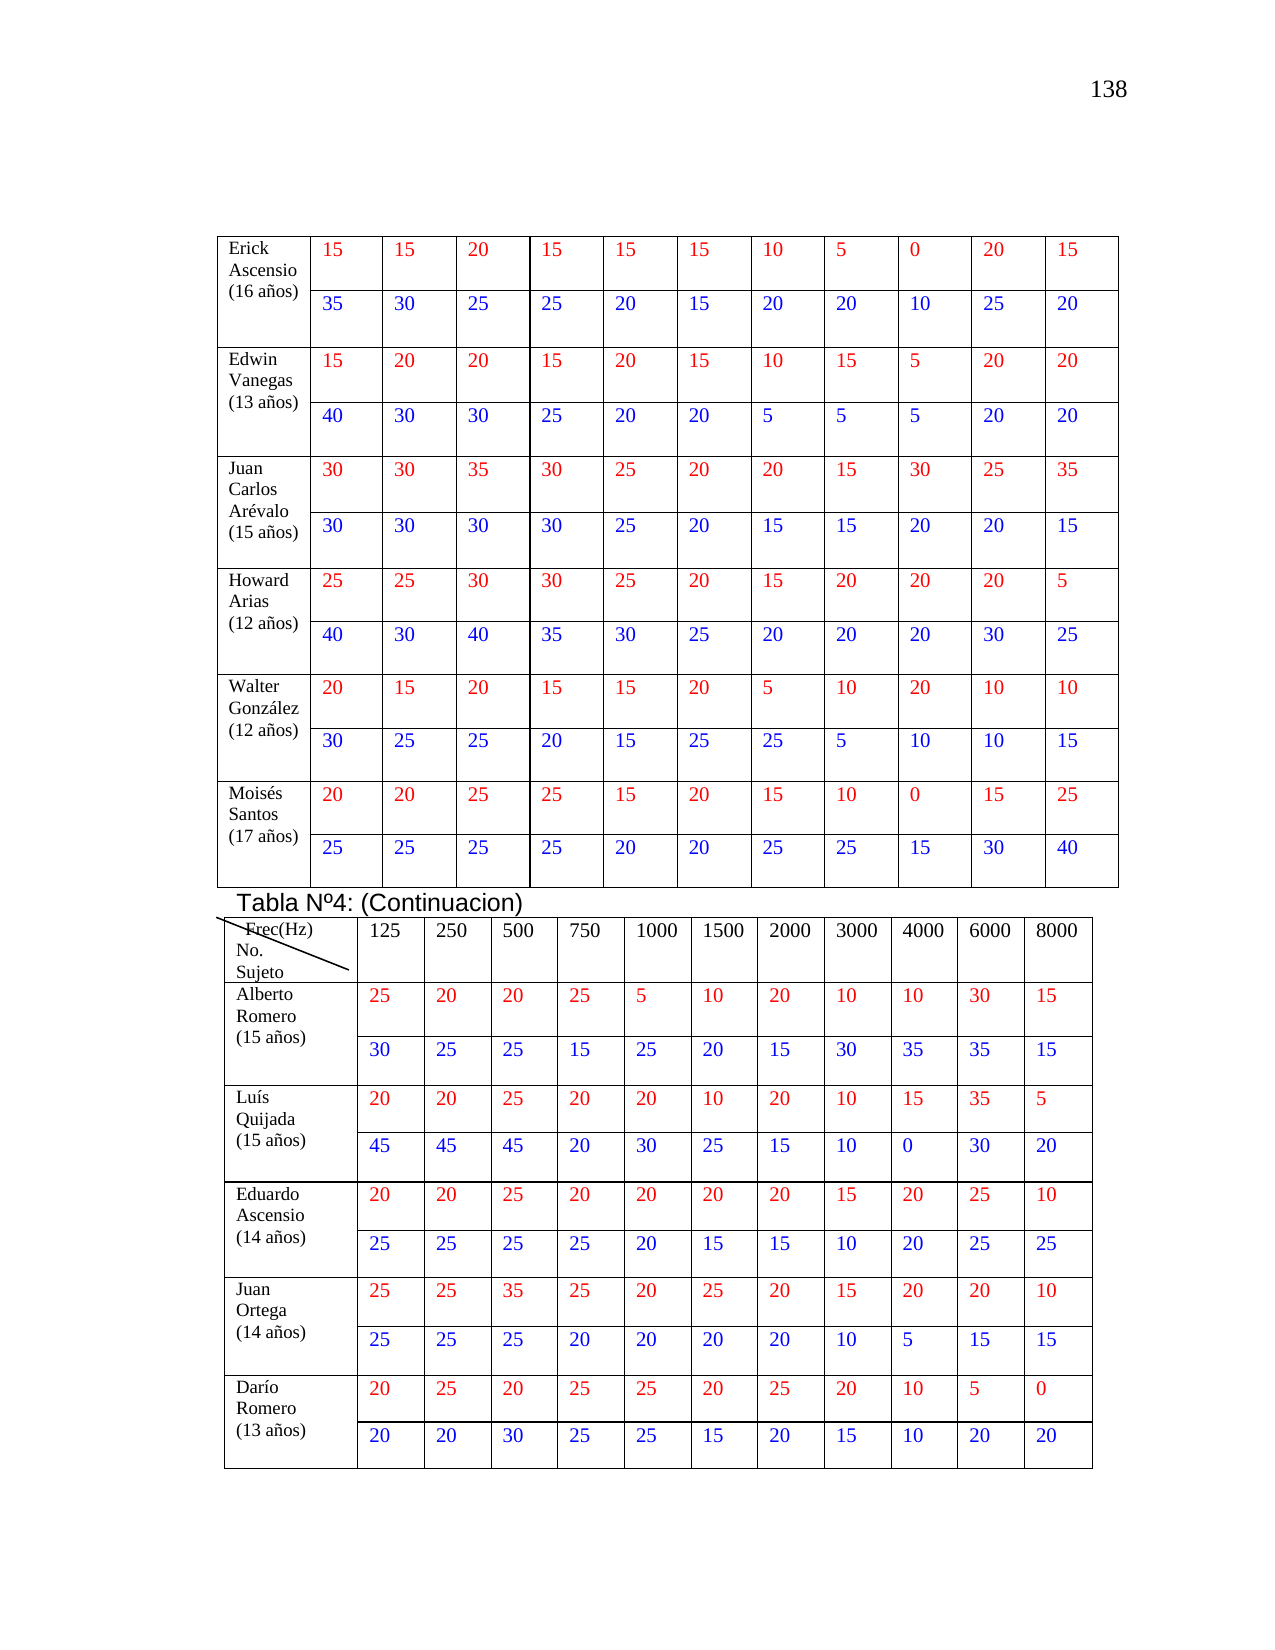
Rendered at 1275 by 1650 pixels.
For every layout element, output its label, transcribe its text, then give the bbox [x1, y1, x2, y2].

table_cell 20 [678, 569, 751, 621]
table_cell 20 [492, 1376, 557, 1421]
table_cell 10 [825, 675, 898, 727]
table_cell 20 [692, 1037, 757, 1085]
table_cell 15 [558, 1037, 624, 1085]
table_cell 25 [492, 1037, 557, 1085]
table_cell 10 [825, 782, 898, 834]
table_cell 20 [899, 513, 971, 567]
table_cell 25 [558, 1231, 624, 1277]
table_cell 25 [425, 1278, 491, 1326]
table_cell 35 [958, 1037, 1024, 1085]
table_cell 20 [558, 1133, 624, 1181]
table_cell 30 [457, 569, 529, 621]
table_cell 30 [383, 291, 456, 347]
table_cell 15 [758, 1231, 824, 1277]
table_cell 35 [492, 1278, 557, 1326]
table_header 1500 [692, 918, 757, 982]
table_cell 30 [457, 513, 529, 567]
table_cell 30 [531, 457, 603, 512]
table_cell 25 [604, 513, 677, 567]
table_cell 25 [425, 1327, 491, 1374]
table_cell 15 [972, 782, 1045, 834]
table_cell 40 [1046, 835, 1118, 887]
table_cell 25 [558, 983, 624, 1036]
table_cell 30 [604, 622, 677, 674]
table_cell 15 [758, 1037, 824, 1085]
table_cell 5 [825, 403, 898, 456]
table_cell Darío Romero (13 años) [225, 1376, 357, 1468]
table_cell Juan Ortega (14 años) [225, 1278, 357, 1374]
table_cell 20 [604, 835, 677, 887]
table_cell 25 [457, 835, 529, 887]
table_cell 20 [625, 1086, 691, 1132]
table_cell 25 [625, 1423, 691, 1468]
table_cell 25 [492, 1327, 557, 1374]
table_cell 15 [1046, 729, 1118, 781]
table_cell 25 [1046, 782, 1118, 834]
table_cell 20 [1046, 403, 1118, 456]
table_cell 20 [678, 782, 751, 834]
table_cell 20 [358, 1423, 424, 1468]
table_cell 25 [383, 569, 456, 621]
table_cell 25 [752, 729, 824, 781]
table_cell 20 [425, 983, 491, 1036]
table_cell 15 [1025, 983, 1092, 1036]
table_cell Luís Quijada (15 años) [225, 1086, 357, 1181]
table_cell 20 [383, 348, 456, 402]
table_cell 40 [457, 622, 529, 674]
table_cell 15 [758, 1133, 824, 1181]
table_cell 15 [604, 729, 677, 781]
table_cell 25 [1025, 1231, 1092, 1277]
table_cell 15 [1025, 1327, 1092, 1374]
table_cell 15 [1046, 237, 1118, 290]
table_cell 10 [1025, 1278, 1092, 1326]
table_cell 10 [825, 983, 891, 1036]
table_cell 15 [678, 237, 751, 290]
table_cell 20 [457, 348, 529, 402]
table_cell 25 [425, 1037, 491, 1085]
table_cell Walter González (12 años) [218, 675, 310, 781]
table_cell 30 [492, 1423, 557, 1468]
table_cell 20 [425, 1423, 491, 1468]
table_cell 20 [892, 1183, 957, 1230]
table_cell 20 [625, 1183, 691, 1230]
table_cell 20 [358, 1183, 424, 1230]
table_cell 20 [311, 782, 382, 834]
table_cell Moisés Santos (17 años) [218, 782, 310, 887]
table_cell 20 [492, 983, 557, 1036]
table_cell 10 [752, 237, 824, 290]
table_cell 45 [358, 1133, 424, 1181]
table_cell 5 [899, 403, 971, 456]
table_cell 20 [692, 1376, 757, 1421]
table_header 2000 [758, 918, 824, 982]
table_cell 20 [1046, 348, 1118, 402]
table_cell 20 [531, 729, 603, 781]
table_cell 10 [1025, 1183, 1092, 1230]
table_cell 10 [752, 348, 824, 402]
table_header 250 [425, 918, 491, 982]
table_cell 20 [678, 513, 751, 567]
table_cell 20 [678, 675, 751, 727]
table_cell 15 [752, 513, 824, 567]
table_cell 20 [958, 1278, 1024, 1326]
table_cell 35 [311, 291, 382, 347]
table_cell 25 [425, 1231, 491, 1277]
table_cell 0 [1025, 1376, 1092, 1421]
table_cell Howard Arias (12 años) [218, 569, 310, 674]
table_cell Juan Carlos Arévalo (15 años) [218, 457, 310, 567]
table_cell 30 [457, 403, 529, 456]
table_cell Alberto Romero (15 años) [225, 983, 357, 1085]
table_cell 15 [899, 835, 971, 887]
table_header 125 [358, 918, 424, 982]
table_cell 10 [825, 1133, 891, 1181]
table_cell Edwin Vanegas (13 años) [218, 348, 310, 456]
table_cell 20 [678, 403, 751, 456]
table_cell 30 [383, 457, 456, 512]
table_cell 40 [311, 622, 382, 674]
table_cell 25 [752, 835, 824, 887]
table_cell 20 [558, 1086, 624, 1132]
table_cell 20 [678, 835, 751, 887]
table_cell 15 [678, 291, 751, 347]
table_cell 20 [752, 622, 824, 674]
table_cell 5 [625, 983, 691, 1036]
table_cell 20 [457, 675, 529, 727]
table_cell 15 [752, 782, 824, 834]
table_cell 20 [758, 1086, 824, 1132]
table_cell 25 [958, 1231, 1024, 1277]
table_header 750 [558, 918, 624, 982]
table_cell 20 [425, 1183, 491, 1230]
table_cell 20 [825, 569, 898, 621]
table_cell 20 [752, 457, 824, 512]
table_cell 25 [692, 1278, 757, 1326]
table_cell 30 [958, 983, 1024, 1036]
table_cell 15 [604, 782, 677, 834]
table_cell 25 [358, 1278, 424, 1326]
table_cell 10 [825, 1086, 891, 1132]
table_cell 15 [692, 1231, 757, 1277]
table_cell 10 [899, 729, 971, 781]
table_cell 35 [958, 1086, 1024, 1132]
table_cell 20 [678, 457, 751, 512]
table_cell 30 [358, 1037, 424, 1085]
table_cell 25 [311, 835, 382, 887]
table_cell 5 [1046, 569, 1118, 621]
table_header 1000 [625, 918, 691, 982]
table_cell 10 [972, 675, 1045, 727]
table_cell 15 [825, 348, 898, 402]
table_cell 15 [958, 1327, 1024, 1374]
table_cell 20 [692, 1327, 757, 1374]
table_cell 40 [311, 403, 382, 456]
table_cell 25 [457, 782, 529, 834]
table_cell 15 [825, 1183, 891, 1230]
text Tabla Nº4: (Continuacion) [236, 888, 1127, 917]
table_cell 25 [558, 1278, 624, 1326]
table_cell 20 [625, 1278, 691, 1326]
table_cell 30 [958, 1133, 1024, 1181]
table_cell 30 [899, 457, 971, 512]
table_cell 10 [1046, 675, 1118, 727]
table_cell 20 [972, 348, 1045, 402]
table_cell 10 [692, 983, 757, 1036]
table_cell 15 [604, 675, 677, 727]
table_cell 25 [311, 569, 382, 621]
table_cell 35 [1046, 457, 1118, 512]
table_cell 5 [825, 237, 898, 290]
table_cell 15 [892, 1086, 957, 1132]
table_cell 20 [972, 403, 1045, 456]
table_cell 15 [752, 569, 824, 621]
table_cell 30 [383, 622, 456, 674]
table_cell 25 [678, 729, 751, 781]
table_cell 45 [425, 1133, 491, 1181]
table_cell 20 [604, 348, 677, 402]
table_cell 20 [625, 1327, 691, 1374]
table_cell 10 [892, 1376, 957, 1421]
table_cell 25 [972, 457, 1045, 512]
table_cell 25 [558, 1423, 624, 1468]
table_cell 25 [383, 729, 456, 781]
table_cell 15 [825, 1423, 891, 1468]
table_cell 20 [604, 403, 677, 456]
table_cell 25 [531, 291, 603, 347]
table_cell 5 [752, 403, 824, 456]
table_cell 30 [825, 1037, 891, 1085]
table_cell 20 [425, 1086, 491, 1132]
table_cell 35 [531, 622, 603, 674]
table_cell 20 [825, 622, 898, 674]
table_header 6000 [958, 918, 1024, 982]
table_cell 30 [311, 729, 382, 781]
table_cell 25 [358, 1231, 424, 1277]
table_cell 20 [1025, 1423, 1092, 1468]
table_cell 15 [678, 348, 751, 402]
table_cell 20 [899, 675, 971, 727]
table_cell 25 [692, 1133, 757, 1181]
table_cell Eduardo Ascensio (14 años) [225, 1183, 357, 1277]
table_header 8000 [1025, 918, 1092, 982]
table_cell 25 [457, 729, 529, 781]
table_cell 30 [311, 513, 382, 567]
table_cell 25 [358, 983, 424, 1036]
table_cell 5 [752, 675, 824, 727]
table_cell Erick Ascensio (16 años) [218, 237, 310, 347]
table_cell 20 [752, 291, 824, 347]
table_cell 25 [492, 1183, 557, 1230]
table_cell 10 [692, 1086, 757, 1132]
table_cell 20 [825, 291, 898, 347]
table_cell 20 [899, 622, 971, 674]
table_cell 15 [604, 237, 677, 290]
table_cell 0 [892, 1133, 957, 1181]
table_cell 20 [758, 1423, 824, 1468]
table_cell 10 [825, 1327, 891, 1374]
table_cell 5 [892, 1327, 957, 1374]
table_cell 35 [457, 457, 529, 512]
table_cell 25 [558, 1376, 624, 1421]
table_cell 20 [1025, 1133, 1092, 1181]
table_cell 25 [758, 1376, 824, 1421]
table_cell 20 [1046, 291, 1118, 347]
table_cell 25 [625, 1376, 691, 1421]
table_cell 25 [678, 622, 751, 674]
table_cell 10 [892, 983, 957, 1036]
table_cell 25 [958, 1183, 1024, 1230]
table_cell 20 [972, 237, 1045, 290]
table_cell 20 [758, 1327, 824, 1374]
table_cell 10 [899, 291, 971, 347]
table_cell 20 [825, 1376, 891, 1421]
table_cell 5 [899, 348, 971, 402]
table_cell 20 [625, 1231, 691, 1277]
table_cell 15 [825, 457, 898, 512]
table_header 3000 [825, 918, 891, 982]
table_cell 25 [825, 835, 898, 887]
table_cell 30 [531, 513, 603, 567]
table_cell 15 [825, 513, 898, 567]
table_cell 25 [604, 569, 677, 621]
table_cell 20 [972, 513, 1045, 567]
table_cell 15 [1025, 1037, 1092, 1085]
table_cell 15 [531, 237, 603, 290]
table_cell 25 [358, 1327, 424, 1374]
table_cell 25 [492, 1231, 557, 1277]
table_cell 5 [825, 729, 898, 781]
table_cell 20 [758, 983, 824, 1036]
table_cell 15 [311, 348, 382, 402]
table_cell 25 [531, 403, 603, 456]
table_cell 20 [958, 1423, 1024, 1468]
table_cell 0 [899, 782, 971, 834]
table_cell 15 [383, 237, 456, 290]
table_cell 25 [604, 457, 677, 512]
table_cell 30 [972, 622, 1045, 674]
table_cell 15 [383, 675, 456, 727]
table_cell 15 [531, 675, 603, 727]
table_cell 10 [972, 729, 1045, 781]
table_cell 25 [457, 291, 529, 347]
table_cell 20 [358, 1086, 424, 1132]
table_cell 10 [892, 1423, 957, 1468]
table_cell 45 [492, 1133, 557, 1181]
table_cell 25 [492, 1086, 557, 1132]
table_cell 20 [457, 237, 529, 290]
table_cell 20 [758, 1183, 824, 1230]
table_cell 20 [383, 782, 456, 834]
table_cell 25 [625, 1037, 691, 1085]
table_cell 30 [531, 569, 603, 621]
table_cell 15 [1046, 513, 1118, 567]
table_cell 15 [692, 1423, 757, 1468]
table_cell 30 [311, 457, 382, 512]
table_cell 25 [425, 1376, 491, 1421]
table_cell 15 [531, 348, 603, 402]
table_header 500 [492, 918, 557, 982]
table_header 4000 [892, 918, 957, 982]
table_cell 15 [825, 1278, 891, 1326]
table_cell 20 [892, 1231, 957, 1277]
table_cell 25 [531, 782, 603, 834]
table_cell 30 [383, 403, 456, 456]
table_cell 20 [899, 569, 971, 621]
table_cell 20 [358, 1376, 424, 1421]
table_cell 25 [1046, 622, 1118, 674]
table_cell 20 [311, 675, 382, 727]
table_cell 0 [899, 237, 971, 290]
table_cell 10 [825, 1231, 891, 1277]
table_cell 5 [958, 1376, 1024, 1421]
table_cell 25 [531, 835, 603, 887]
table_cell 25 [383, 835, 456, 887]
table_cell 35 [892, 1037, 957, 1085]
table_cell 20 [558, 1183, 624, 1230]
table_cell 30 [625, 1133, 691, 1181]
table_cell 15 [311, 237, 382, 290]
table_cell 20 [892, 1278, 957, 1326]
table_cell 20 [692, 1183, 757, 1230]
table_header Frec(Hz) No. Sujeto [225, 918, 357, 982]
table_cell 20 [558, 1327, 624, 1374]
table_cell 20 [758, 1278, 824, 1326]
table_cell 30 [972, 835, 1045, 887]
table_cell 25 [972, 291, 1045, 347]
table_cell 30 [383, 513, 456, 567]
table_cell 5 [1025, 1086, 1092, 1132]
table_cell 20 [604, 291, 677, 347]
table_cell 20 [972, 569, 1045, 621]
